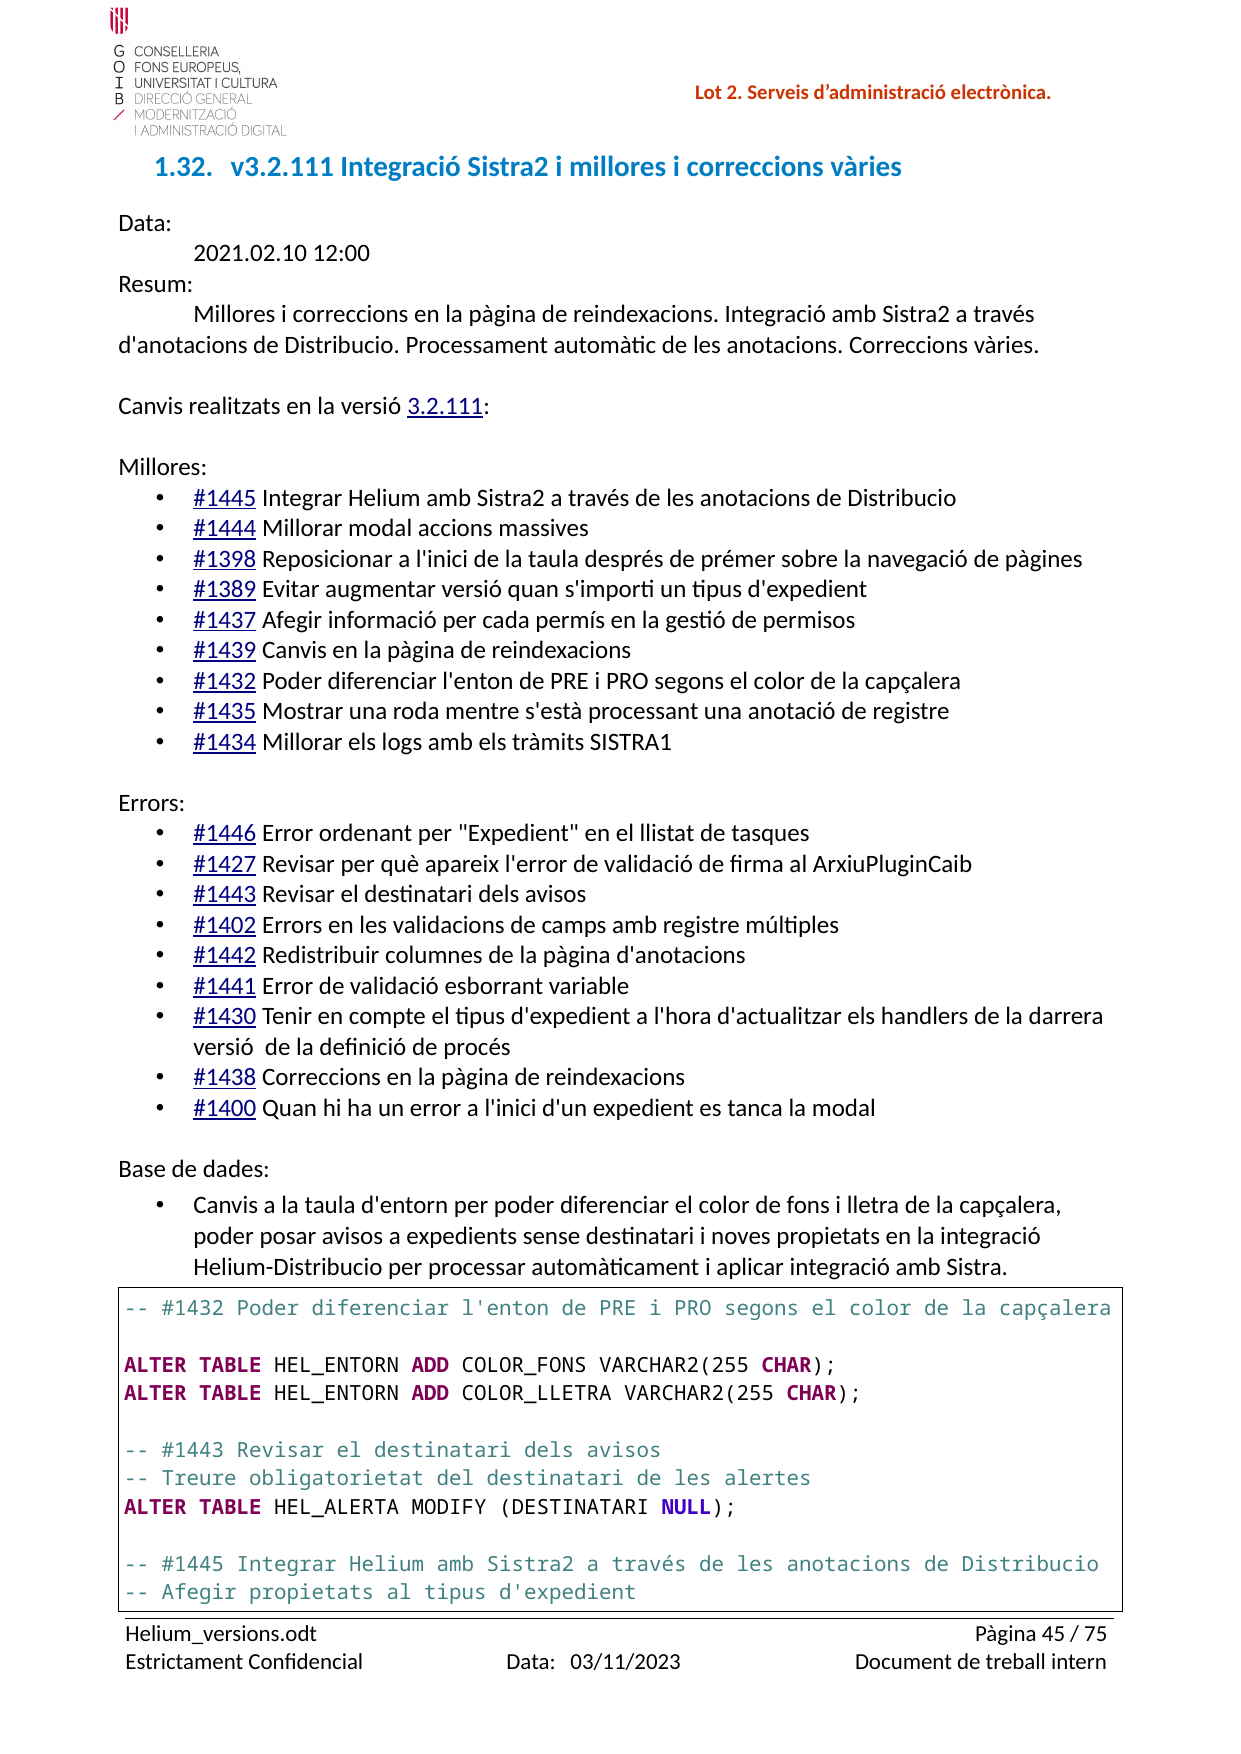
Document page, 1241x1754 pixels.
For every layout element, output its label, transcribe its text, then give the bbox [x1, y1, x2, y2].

list #1445 Integrar Helium amb Sistra2 a través de les anotacions de Distribucio [156, 482, 1122, 512]
list #1400 Quan hi ha un error a l'inici d'un expedient es tanca la modal [156, 1092, 1122, 1123]
list #1439 Canvis en la pàgina de reindexacions [156, 634, 1122, 665]
list #1446 Error ordenant per "Expedient" en el llistat de tasques [156, 817, 1122, 848]
list #1438 Correccions en la pàgina de reindexacions [156, 1062, 1122, 1092]
list #1402 Errors en les validacions de camps amb registre múltiples [156, 909, 1122, 939]
table_header -- #1432 Poder diferenciar l'enton de PRE i PRO segons el color de la capçalera ALTER TABLE HEL_ENTORN ADD COLOR_FONS VARCHAR2(255 CHAR); ALTER TABLE HEL_ENTORN ADD COLOR_LLETRA VARCHAR2(255 CHAR); -- #1443 Revisar el destinatari dels avisos -- Treure obligatorietat del destinatari de les alertes ALTER TABLE HEL_ALERTA MODIFY (DESTINATARI NULL); -- #1445 Integrar Helium amb Sistra2 a través de les anotacions de Distribucio -- Afegir propietats al tipus d'expedient [119, 1288, 1122, 1611]
text 2021.02.10 12:00 [118, 237, 1122, 268]
subtitle v3.2.111 Integració Sistra2 i millores i correccions vàries [153, 148, 1122, 183]
text Canvis realitzats en la versió 3.2.111: [118, 390, 1122, 421]
list #1430 Tenir en compte el tipus d'expedient a l'hora d'actualitzar els handlers de la darrera versió de la definició de procés [156, 1001, 1122, 1062]
list #1442 Redistribuir columnes de la pàgina d'anotacions [156, 939, 1122, 970]
list #1389 Evitar augmentar versió quan s'importi un tipus d'expedient [156, 573, 1122, 604]
picture [100, 0, 297, 144]
text Millores: [118, 451, 1122, 482]
text Base de dades: [118, 1153, 1122, 1184]
list #1398 Reposicionar a l'inici de la taula després de prémer sobre la navegació de pàgines [156, 543, 1122, 573]
text Errors: [118, 787, 1122, 817]
list #1437 Afegir informació per cada permís en la gestió de permisos [156, 604, 1122, 634]
list #1432 Poder diferenciar l'enton de PRE i PRO segons el color de la capçalera [156, 665, 1122, 695]
list #1444 Millorar modal accions massives [156, 512, 1122, 543]
list #1427 Revisar per què apareix l'error de validació de firma al ArxiuPluginCaib [156, 848, 1122, 878]
text Resum: [118, 268, 1122, 298]
list #1434 Millorar els logs amb els tràmits SISTRA1 [156, 726, 1122, 756]
list #1435 Mostrar una roda mentre s'està processant una anotació de registre [156, 695, 1122, 726]
text Data: [118, 207, 1122, 237]
list Canvis a la taula d'entorn per poder diferenciar el color de fons i lletra de la capçalera, poder posar avisos a expedients sense destinatari i noves propietats en la integració Helium-Distribucio per processar automàticament i aplicar integració amb Sistra. [156, 1189, 1122, 1281]
text Millores i correccions en la pàgina de reindexacions. Integració amb Sistra2 a través d'anotacions de Distribucio. Processament automàtic de les anotacions. Correccions vàries. [118, 298, 1122, 359]
list #1443 Revisar el destinatari dels avisos [156, 878, 1122, 909]
list #1441 Error de validació esborrant variable [156, 970, 1122, 1001]
